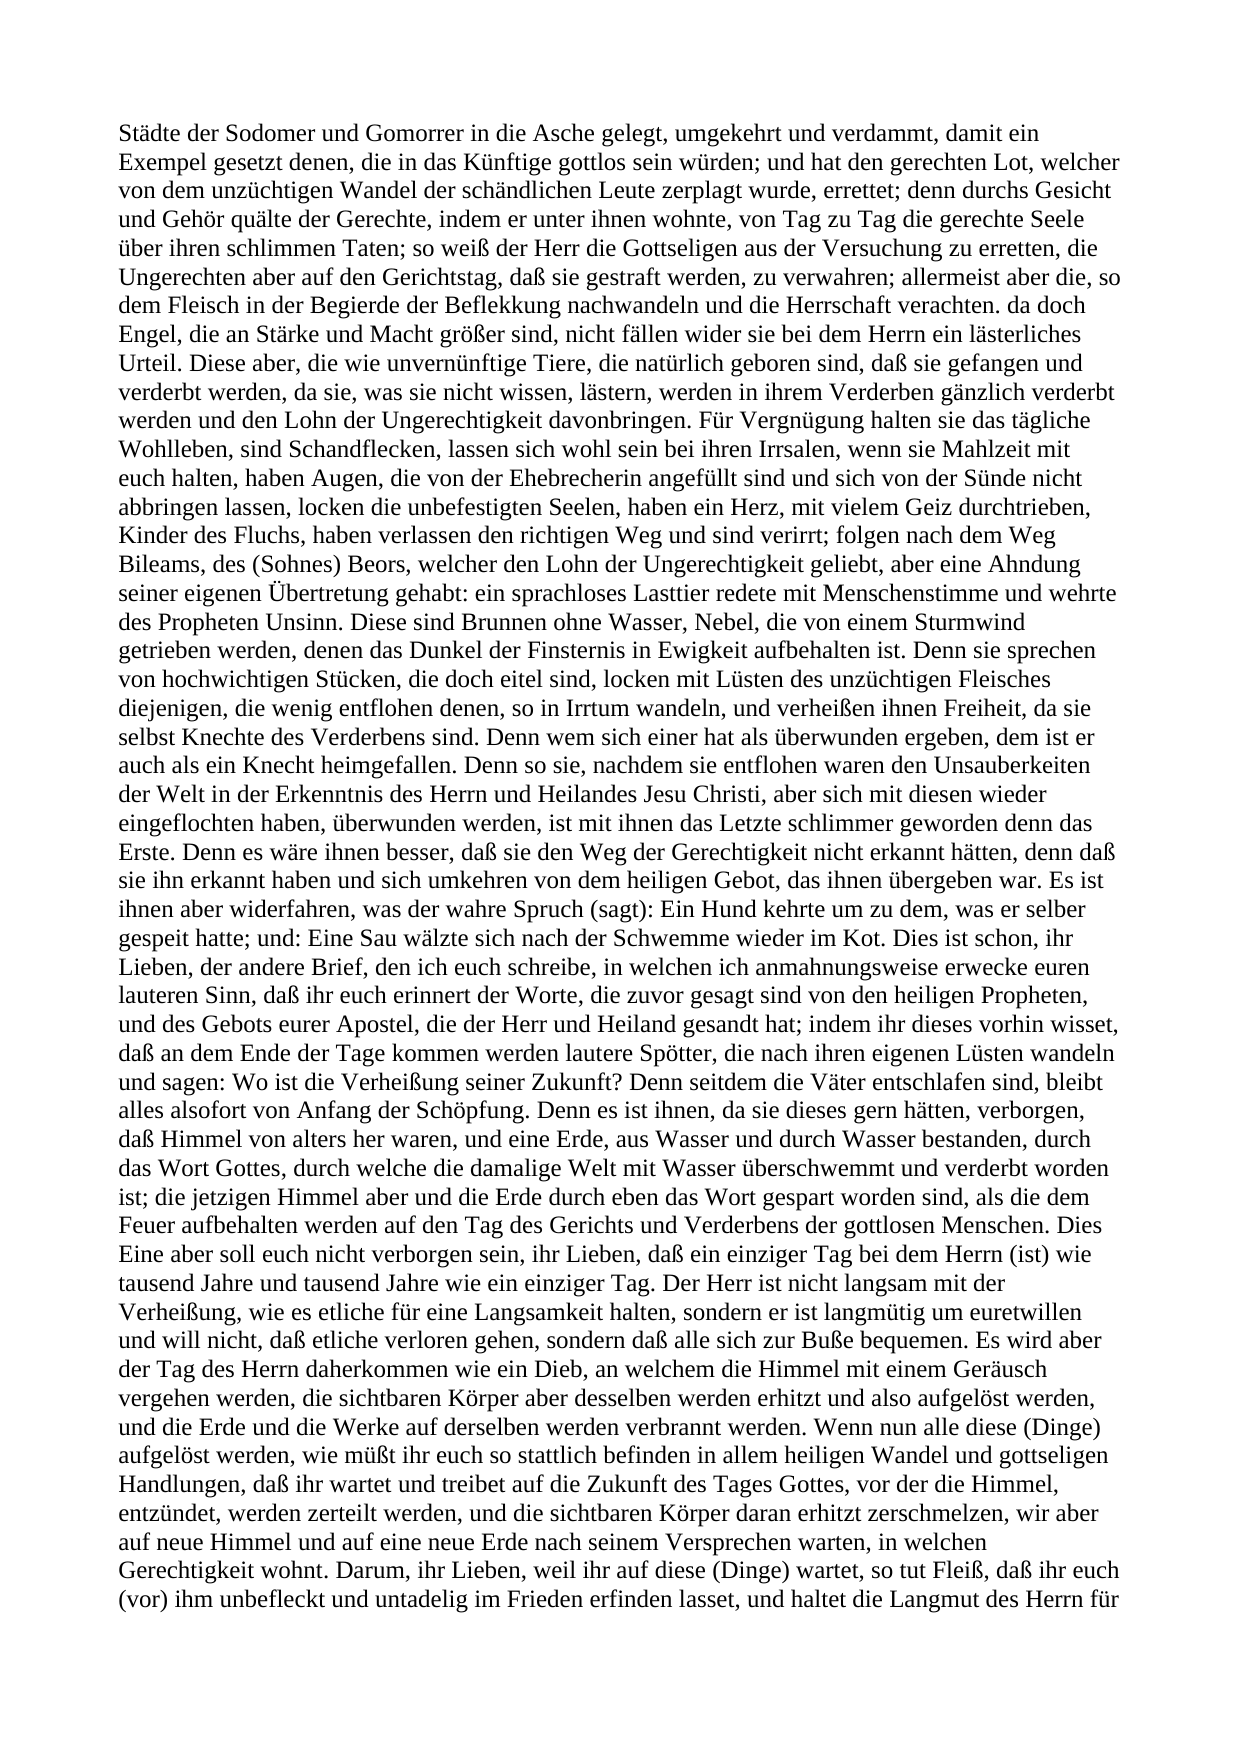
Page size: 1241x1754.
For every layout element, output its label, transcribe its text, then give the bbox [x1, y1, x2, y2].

text Städte der Sodomer und Gomorrer in die Asche gelegt, umgekehrt und verdammt, damit ein Exempel gesetzt denen, die in das Künftige gottlos sein würden; und hat den gerechten Lot, welcher von dem unzüchtigen Wandel der schändlichen Leute zerplagt wurde, errettet; denn durchs Gesicht und Gehör quälte der Gerechte, indem er unter ihnen wohnte, von Tag zu Tag die gerechte Seele über ihren schlimmen Taten; so weiß der Herr die Gottseligen aus der Versuchung zu erretten, die Ungerechten aber auf den Gerichtstag, daß sie gestraft werden, zu verwahren; allermeist aber die, so dem Fleisch in der Begierde der Beflekkung nachwandeln und die Herrschaft verachten. da doch Engel, die an Stärke und Macht größer sind, nicht fällen wider sie bei dem Herrn ein lästerliches Urteil. Diese aber, die wie unvernünftige Tiere, die natürlich geboren sind, daß sie gefangen und verderbt werden, da sie, was sie nicht wissen, lästern, werden in ihrem Verderben gänzlich verderbt werden und den Lohn der Ungerechtigkeit davonbringen. Für Vergnügung halten sie das tägliche Wohlleben, sind Schandflecken, lassen sich wohl sein bei ihren Irrsalen, wenn sie Mahlzeit mit euch halten, haben Augen, die von der Ehebrecherin angefüllt sind und sich von der Sünde nicht abbringen lassen, locken die unbefestigten Seelen, haben ein Herz, mit vielem Geiz durchtrieben, Kinder des Fluchs, haben verlassen den richtigen Weg und sind verirrt; folgen nach dem Weg Bileams, des (Sohnes) Beors, welcher den Lohn der Ungerechtigkeit geliebt, aber eine Ahndung seiner eigenen Übertretung gehabt: ein sprachloses Lasttier redete mit Menschenstimme und wehrte des Propheten Unsinn. Diese sind Brunnen ohne Wasser, Nebel, die von einem Sturmwind getrieben werden, denen das Dunkel der Finsternis in Ewigkeit aufbehalten ist. Denn sie sprechen von hochwichtigen Stücken, die doch eitel sind, locken mit Lüsten des unzüchtigen Fleisches diejenigen, die wenig entflohen denen, so in Irrtum wandeln, und verheißen ihnen Freiheit, da sie selbst Knechte des Verderbens sind. Denn wem sich einer hat als überwunden ergeben, dem ist er auch als ein Knecht heimgefallen. Denn so sie, nachdem sie entflohen waren den Unsauberkeiten der Welt in der Erkenntnis des Herrn und Heilandes Jesu Christi, aber sich mit diesen wieder eingeflochten haben, überwunden werden, ist mit ihnen das Letzte schlimmer geworden denn das Erste. Denn es wäre ihnen besser, daß sie den Weg der Gerechtigkeit nicht erkannt hätten, denn daß sie ihn erkannt haben und sich umkehren von dem heiligen Gebot, das ihnen übergeben war. Es ist ihnen aber widerfahren, was der wahre Spruch (sagt): Ein Hund kehrte um zu dem, was er selber gespeit hatte; und: Eine Sau wälzte sich nach der Schwemme wieder im Kot. Dies ist schon, ihr Lieben, der andere Brief, den ich euch schreibe, in welchen ich anmahnungsweise erwecke euren lauteren Sinn, daß ihr euch erinnert der Worte, die zuvor gesagt sind von den heiligen Propheten, und des Gebots eurer Apostel, die der Herr und Heiland gesandt hat; indem ihr dieses vorhin wisset, daß an dem Ende der Tage kommen werden lautere Spötter, die nach ihren eigenen Lüsten wandeln und sagen: Wo ist die Verheißung seiner Zukunft? Denn seitdem die Väter entschlafen sind, bleibt alles alsofort von Anfang der Schöpfung. Denn es ist ihnen, da sie dieses gern hätten, verborgen, daß Himmel von alters her waren, und eine Erde, aus Wasser und durch Wasser bestanden, durch das Wort Gottes, durch welche die damalige Welt mit Wasser überschwemmt und verderbt worden ist; die jetzigen Himmel aber und die Erde durch eben das Wort gespart worden sind, als die dem Feuer aufbehalten werden auf den Tag des Gerichts und Verderbens der gottlosen Menschen. Dies Eine aber soll euch nicht verborgen sein, ihr Lieben, daß ein einziger Tag bei dem Herrn (ist) wie tausend Jahre und tausend Jahre wie ein einziger Tag. Der Herr ist nicht langsam mit der Verheißung, wie es etliche für eine Langsamkeit halten, sondern er ist langmütig um euretwillen und will nicht, daß etliche verloren gehen, sondern daß alle sich zur Buße bequemen. Es wird aber der Tag des Herrn daherkommen wie ein Dieb, an welchem die Himmel mit einem Geräusch vergehen werden, die sichtbaren Körper aber desselben werden erhitzt und also aufgelöst werden, und die Erde und die Werke auf derselben werden verbrannt werden. Wenn nun alle diese (Dinge) aufgelöst werden, wie müßt ihr euch so stattlich befinden in allem heiligen Wandel und gottseligen Handlungen, daß ihr wartet und treibet auf die Zukunft des Tages Gottes, vor der die Himmel, entzündet, werden zerteilt werden, und die sichtbaren Körper daran erhitzt zerschmelzen, wir aber auf neue Himmel und auf eine neue Erde nach seinem Versprechen warten, in welchen Gerechtigkeit wohnt. Darum, ihr Lieben, weil ihr auf diese (Dinge) wartet, so tut Fleiß, daß ihr euch (vor) ihm unbefleckt und untadelig im Frieden erfinden lasset, und haltet die Langmut des Herrn für [118, 118, 1122, 1613]
